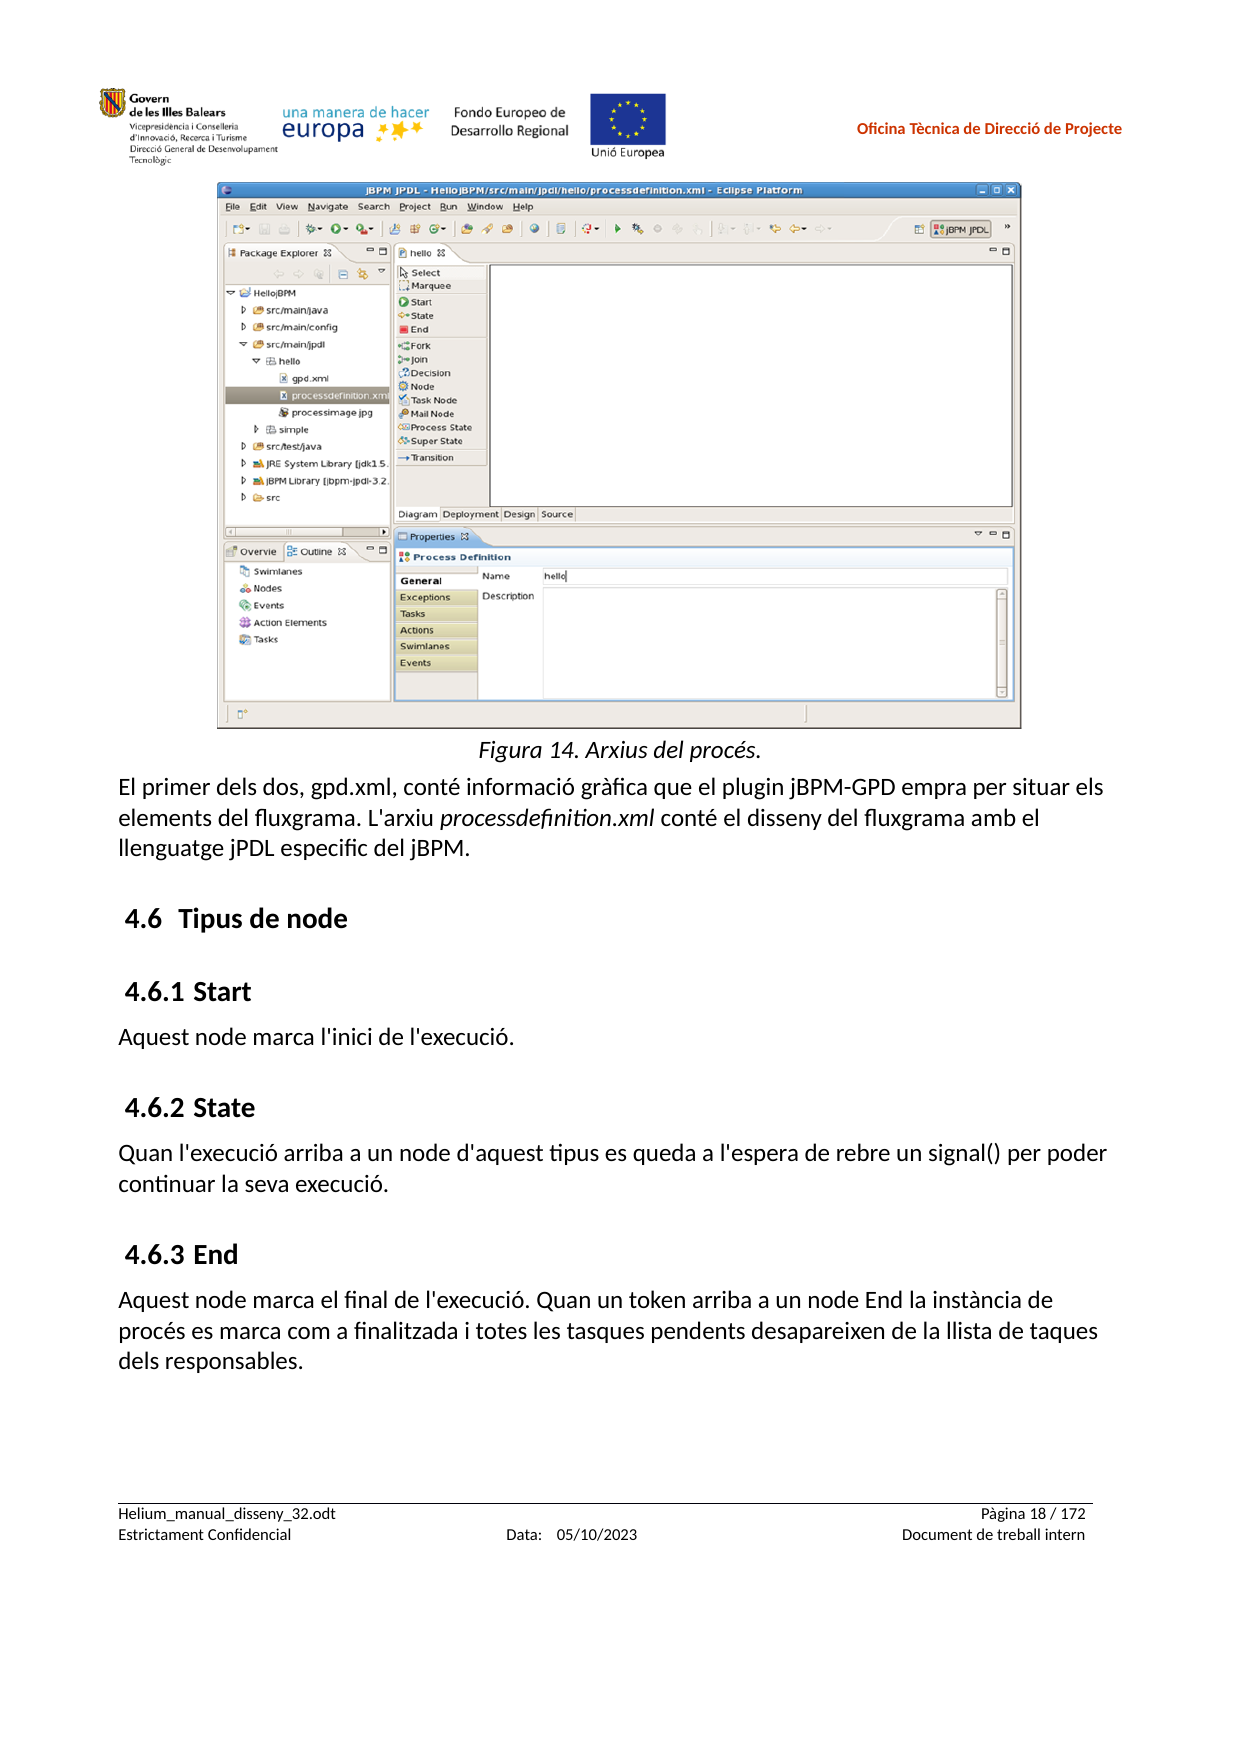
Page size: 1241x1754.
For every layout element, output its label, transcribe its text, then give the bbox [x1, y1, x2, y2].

text Aquest node marca el final de l'execució. Quan un token arriba a un node End la instància de procés es marca com a finalitzada i totes les tasques pendents desapareixen de la llista de taques dels responsables. [118, 1284, 1122, 1376]
text Aquest node marca l'inici de l'execució. [118, 1021, 1122, 1052]
subtitle Tipus de node [118, 900, 1122, 936]
subtitle Start [118, 973, 1122, 1009]
picture [99, 87, 668, 166]
picture [215, 180, 1025, 734]
text Figura 14. Arxius del procés. [175, 734, 1065, 764]
subtitle State [118, 1089, 1122, 1125]
text Quan l'execució arriba a un node d'aquest tipus es queda a l'espera de rebre un signal() per poder continuar la seva execució. [118, 1138, 1122, 1199]
subtitle End [118, 1236, 1122, 1272]
text El primer dels dos, gpd.xml, conté informació gràfica que el plugin jBPM-GPD empra per situar els elements del fluxgrama. L'arxiu processdefinition.xml conté el disseny del fluxgrama amb el llenguatge jPDL especific del jBPM. [118, 168, 1122, 863]
